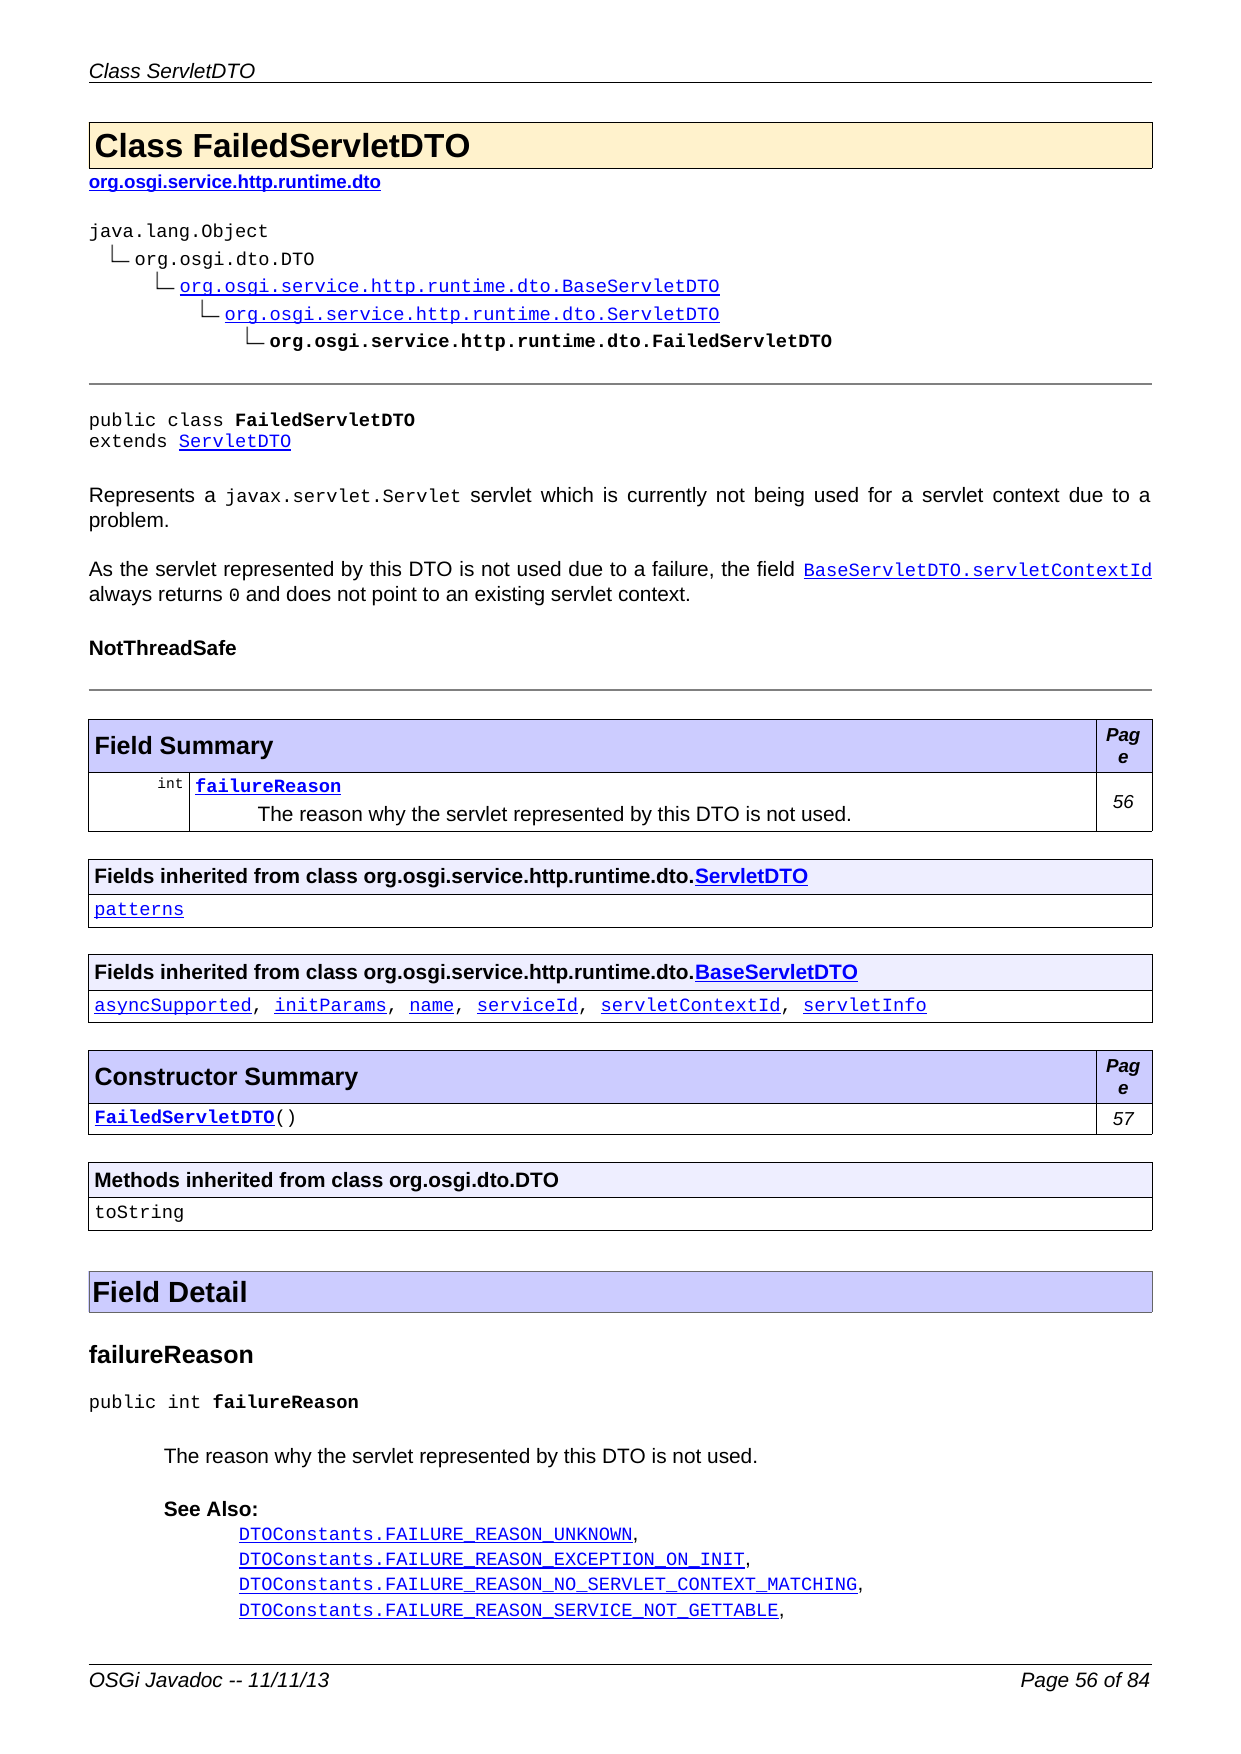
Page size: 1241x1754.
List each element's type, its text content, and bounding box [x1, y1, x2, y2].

picture [156, 270, 180, 293]
table_cell failureReason The reason why the servlet represented by this DTO is not used. [190, 773, 1096, 831]
table_header Page [1097, 720, 1152, 772]
text org.osgi.dto.DTO [88, 243, 1152, 271]
text org.osgi.service.http.runtime.dto.FailedServletDTO [88, 326, 1152, 353]
table_header Methods inherited from class org.osgi.dto.DTO [89, 1163, 1152, 1197]
subtitle failureReason [88, 1340, 1152, 1369]
text DTOConstants.FAILURE_REASON_UNKNOWN, DTOConstants.FAILURE_REASON_EXCEPTION_ON_INIT, DTOConstants.FAILURE_REASON_NO_SERVLET_CONTEXT_MATCHING, DTOConstants.FAILURE_REASON_SERVICE_NOT_GETTABLE, [238, 1521, 1152, 1622]
picture [201, 298, 225, 321]
table_header Constructor Summary [89, 1051, 1096, 1103]
subtitle Field Detail [90, 1272, 1152, 1312]
table_header Page [1097, 1051, 1152, 1103]
text org.osgi.service.http.runtime.dto.BaseServletDTO [88, 271, 1152, 298]
picture [246, 325, 270, 348]
text org.osgi.service.http.runtime.dto [88, 171, 1152, 193]
table_cell toString [89, 1198, 1152, 1230]
text See Also: [163, 1497, 1152, 1521]
text As the servlet represented by this DTO is not used due to a failure, the field BaseServletDTO.servletContextId always returns 0 and does not point to an existing servlet context. [88, 557, 1152, 607]
table_cell [1097, 773, 1152, 831]
text java.lang.Object [88, 222, 1152, 243]
text NotThreadSafe [88, 636, 1152, 660]
picture [111, 243, 135, 266]
text org.osgi.service.http.runtime.dto.ServletDTO [88, 298, 1152, 326]
table_cell [1097, 1104, 1152, 1134]
text public class FailedServletDTO [88, 411, 1152, 432]
text The reason why the servlet represented by this DTO is not used. [163, 1444, 1152, 1468]
table_header Field Summary [89, 720, 1096, 772]
table_cell asyncSupported, initParams, name, serviceId, servletContextId, servletInfo [89, 991, 1152, 1022]
text public int failureReason [88, 1393, 1152, 1414]
table_header Fields inherited from class org.osgi.service.http.runtime.dto.ServletDTO [89, 860, 1152, 894]
table_cell int [89, 773, 189, 831]
table_header Fields inherited from class org.osgi.service.http.runtime.dto.BaseServletDTO [89, 955, 1152, 990]
table_cell FailedServletDTO() [89, 1104, 1096, 1134]
subtitle Class FailedServletDTO [90, 123, 1152, 168]
text Represents a javax.servlet.Servlet servlet which is currently not being used for a servlet context due to a problem. [88, 482, 1152, 532]
table_cell patterns [89, 895, 1152, 927]
text extends ServletDTO [88, 432, 1152, 453]
